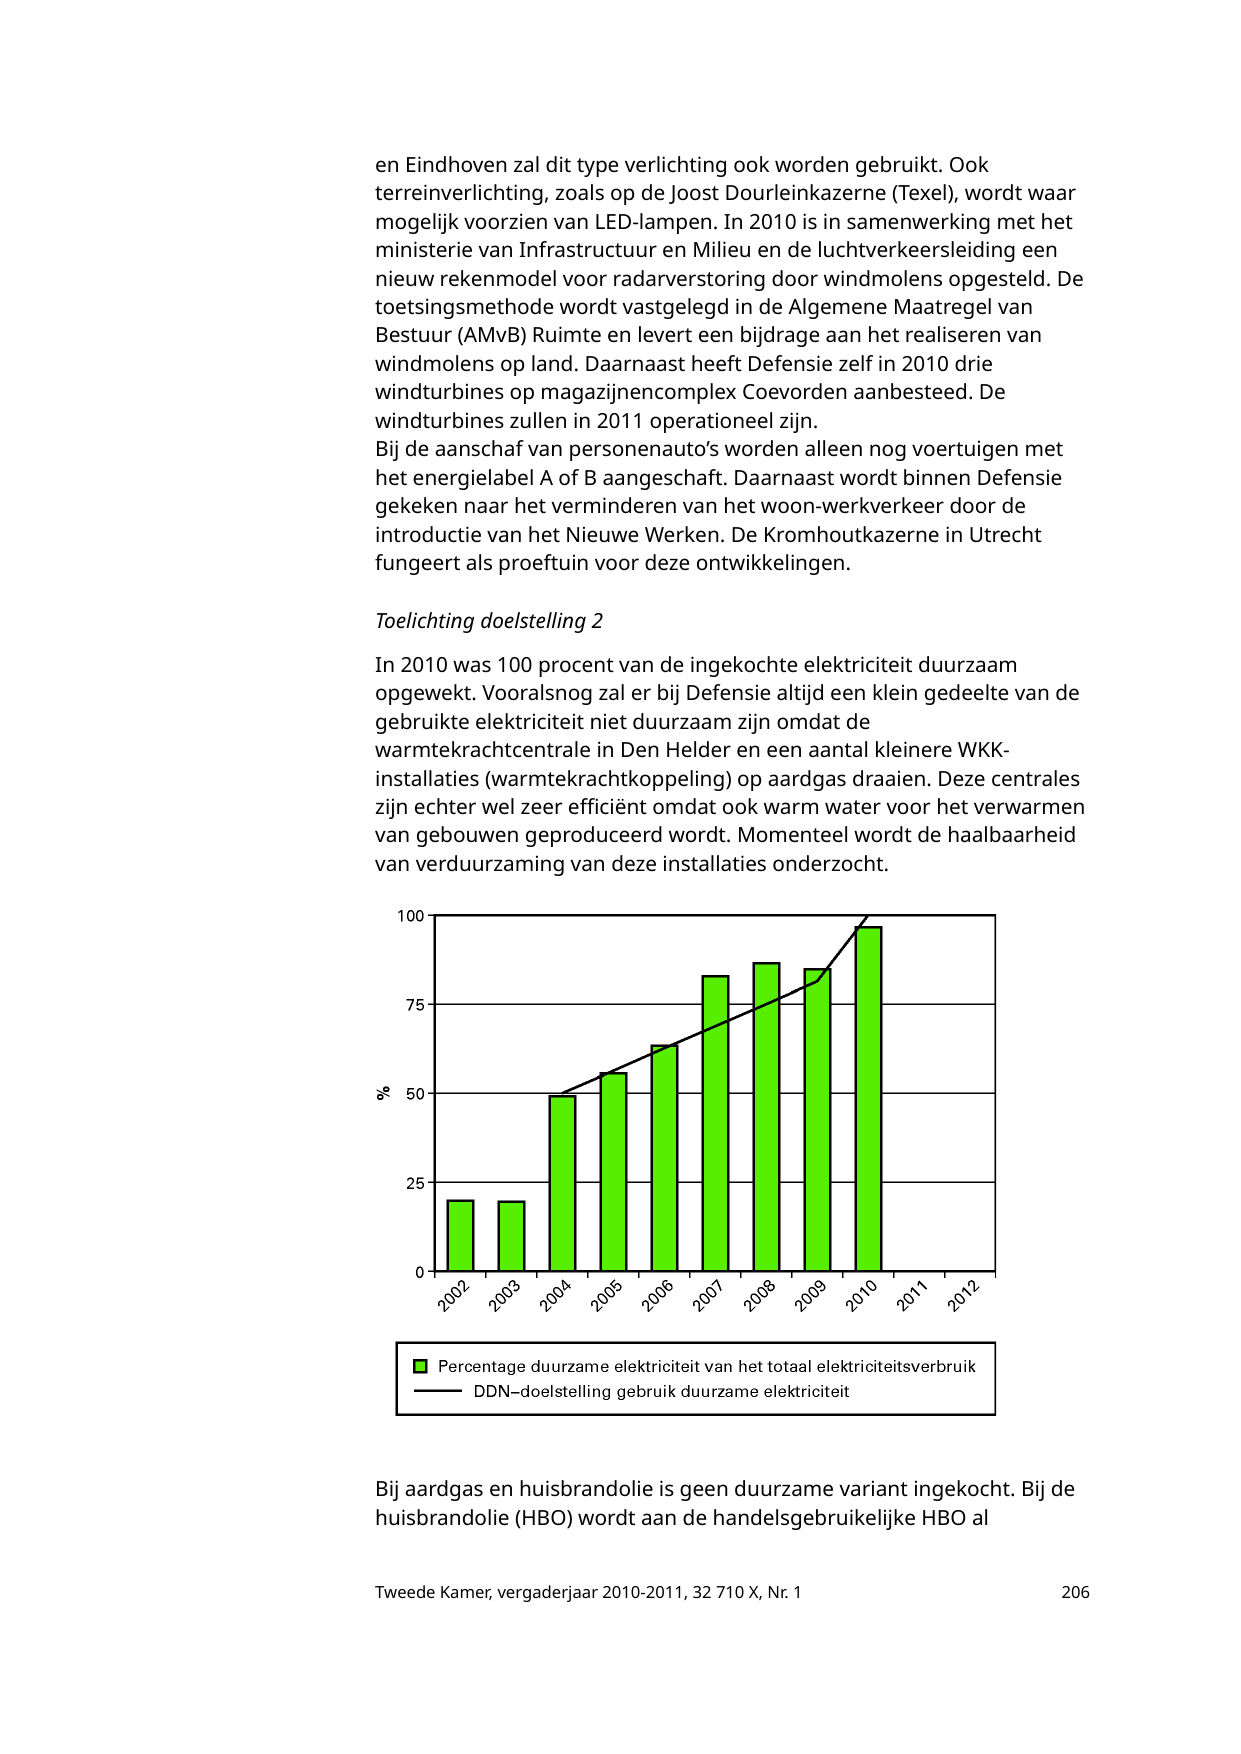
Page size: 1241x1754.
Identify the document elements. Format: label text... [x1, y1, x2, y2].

picture [375, 907, 997, 1416]
text In 2010 was 100 procent van de ingekochte elektriciteit duurzaam opgewekt. Vooralsnog zal er bij Defensie altijd een klein gedeelte van de gebruikte elektriciteit niet duurzaam zijn omdat de warmtekrachtcentrale in Den Helder en een aantal kleinere WKK-installaties (warmtekrachtkoppeling) op aardgas draaien. Deze centrales zijn echter wel zeer efficiënt omdat ook warm water voor het verwarmen van gebouwen geproduceerd wordt. Momenteel wordt de haalbaarheid van verduurzaming van deze installaties onderzocht. [375, 650, 1090, 877]
text en Eindhoven zal dit type verlichting ook worden gebruikt. Ook terreinverlichting, zoals op de Joost Dourleinkazerne (Texel), wordt waar mogelijk voorzien van LED-lampen. In 2010 is in samenwerking met het ministerie van Infrastructuur en Milieu en de luchtverkeersleiding een nieuw rekenmodel voor radarverstoring door windmolens opgesteld. De toetsingsmethode wordt vastgelegd in de Algemene Maatregel van Bestuur (AMvB) Ruimte en levert een bijdrage aan het realiseren van windmolens op land. Daarnaast heeft Defensie zelf in 2010 drie windturbines op magazijnencomplex Coevorden aanbesteed. De windturbines zullen in 2011 operationeel zijn. [375, 150, 1090, 434]
text Bij aardgas en huisbrandolie is geen duurzame variant ingekocht. Bij de huisbrandolie (HBO) wordt aan de handelsgebruikelijke HBO al [375, 1474, 1090, 1531]
text Toelichting doelstelling 2 [375, 607, 1090, 635]
text Bij de aanschaf van personenauto’s worden alleen nog voertuigen met het energielabel A of B aangeschaft. Daarnaast wordt binnen Defensie gekeken naar het verminderen van het woon-werkverkeer door de introductie van het Nieuwe Werken. De Kromhoutkazerne in Utrecht fungeert als proeftuin voor deze ontwikkelingen. [375, 434, 1090, 577]
